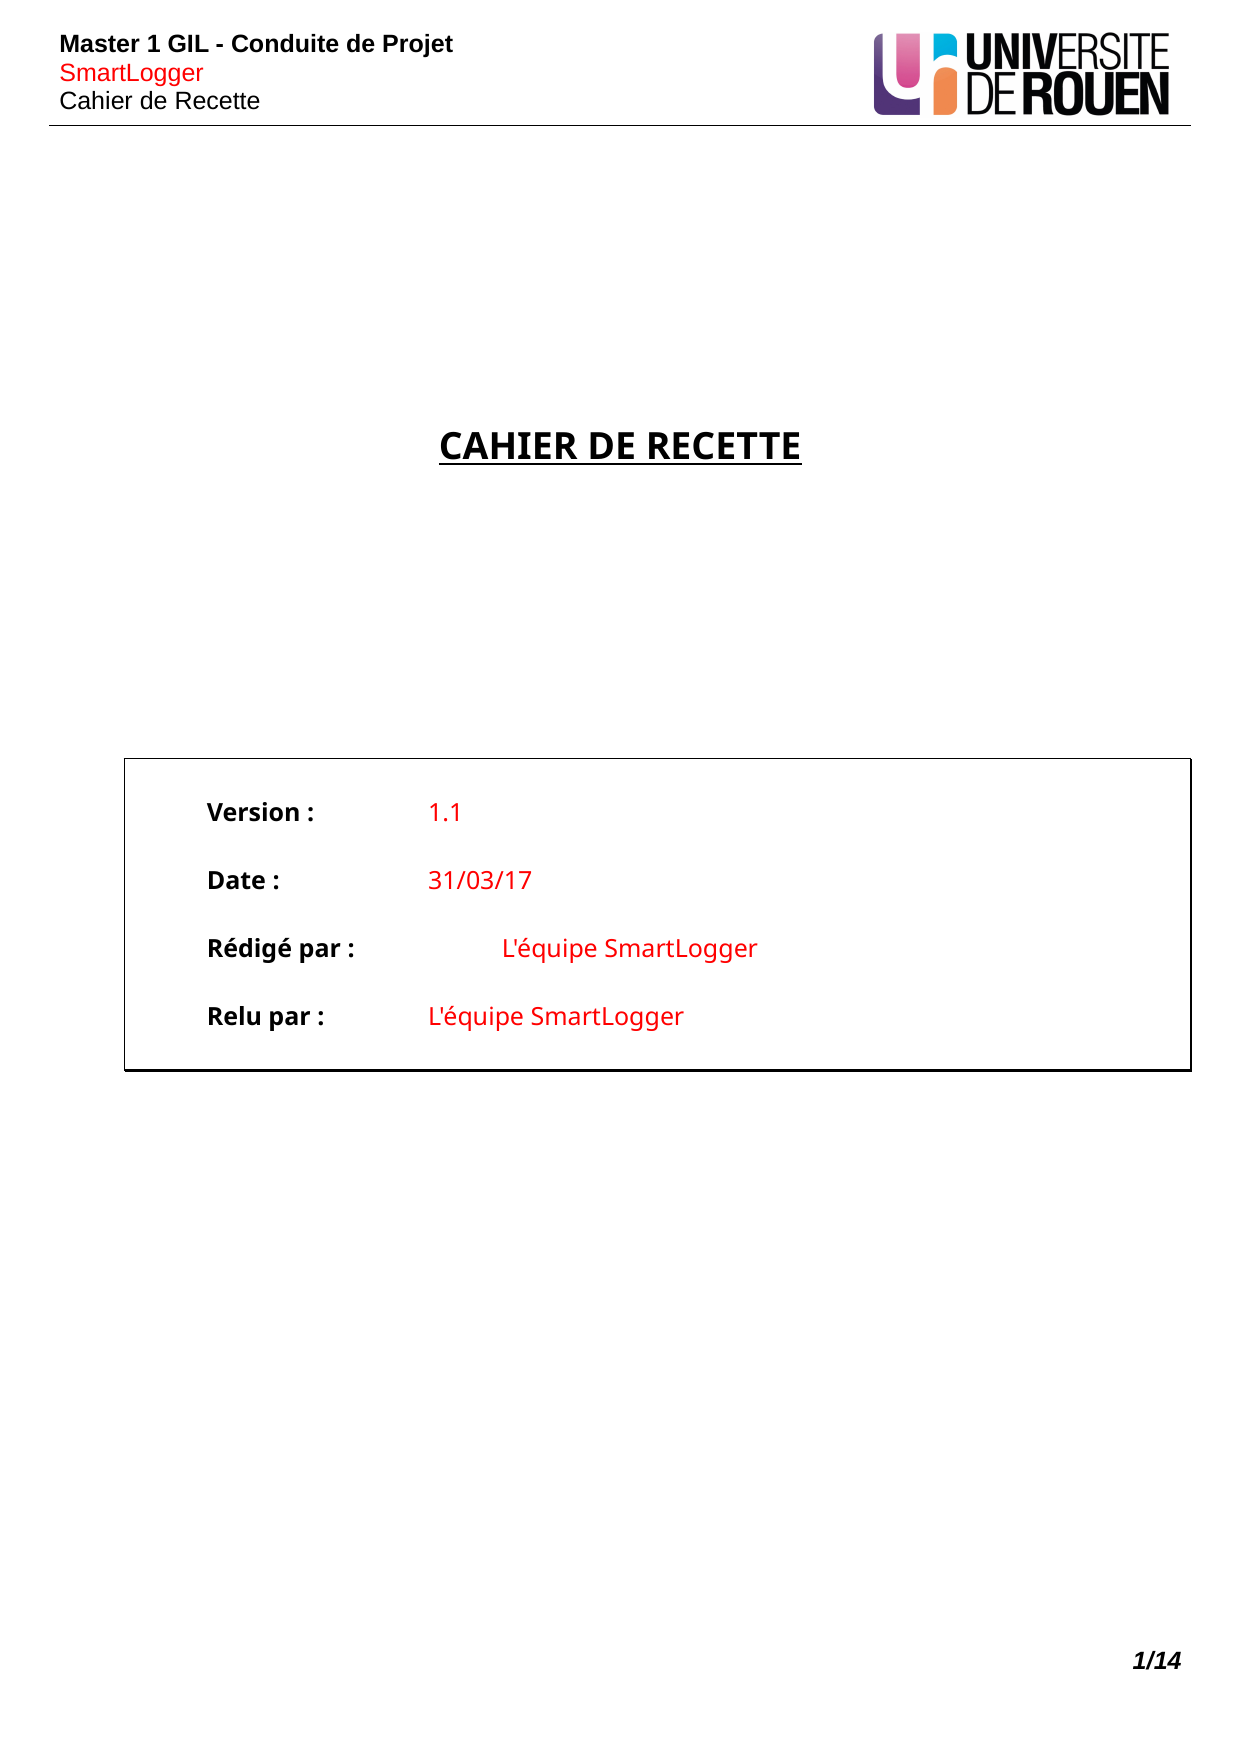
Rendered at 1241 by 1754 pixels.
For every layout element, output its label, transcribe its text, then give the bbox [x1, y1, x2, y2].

text Relu par : L'équipe SmartLogger [125, 996, 1190, 1033]
picture [872, 32, 1170, 118]
subtitle CAHIER DE RECETTE [59, 419, 1181, 470]
text Rédigé par : L'équipe SmartLogger [125, 928, 1190, 965]
text Version : 1.1 [125, 792, 1190, 829]
text Date : 31/03/17 [125, 860, 1190, 897]
